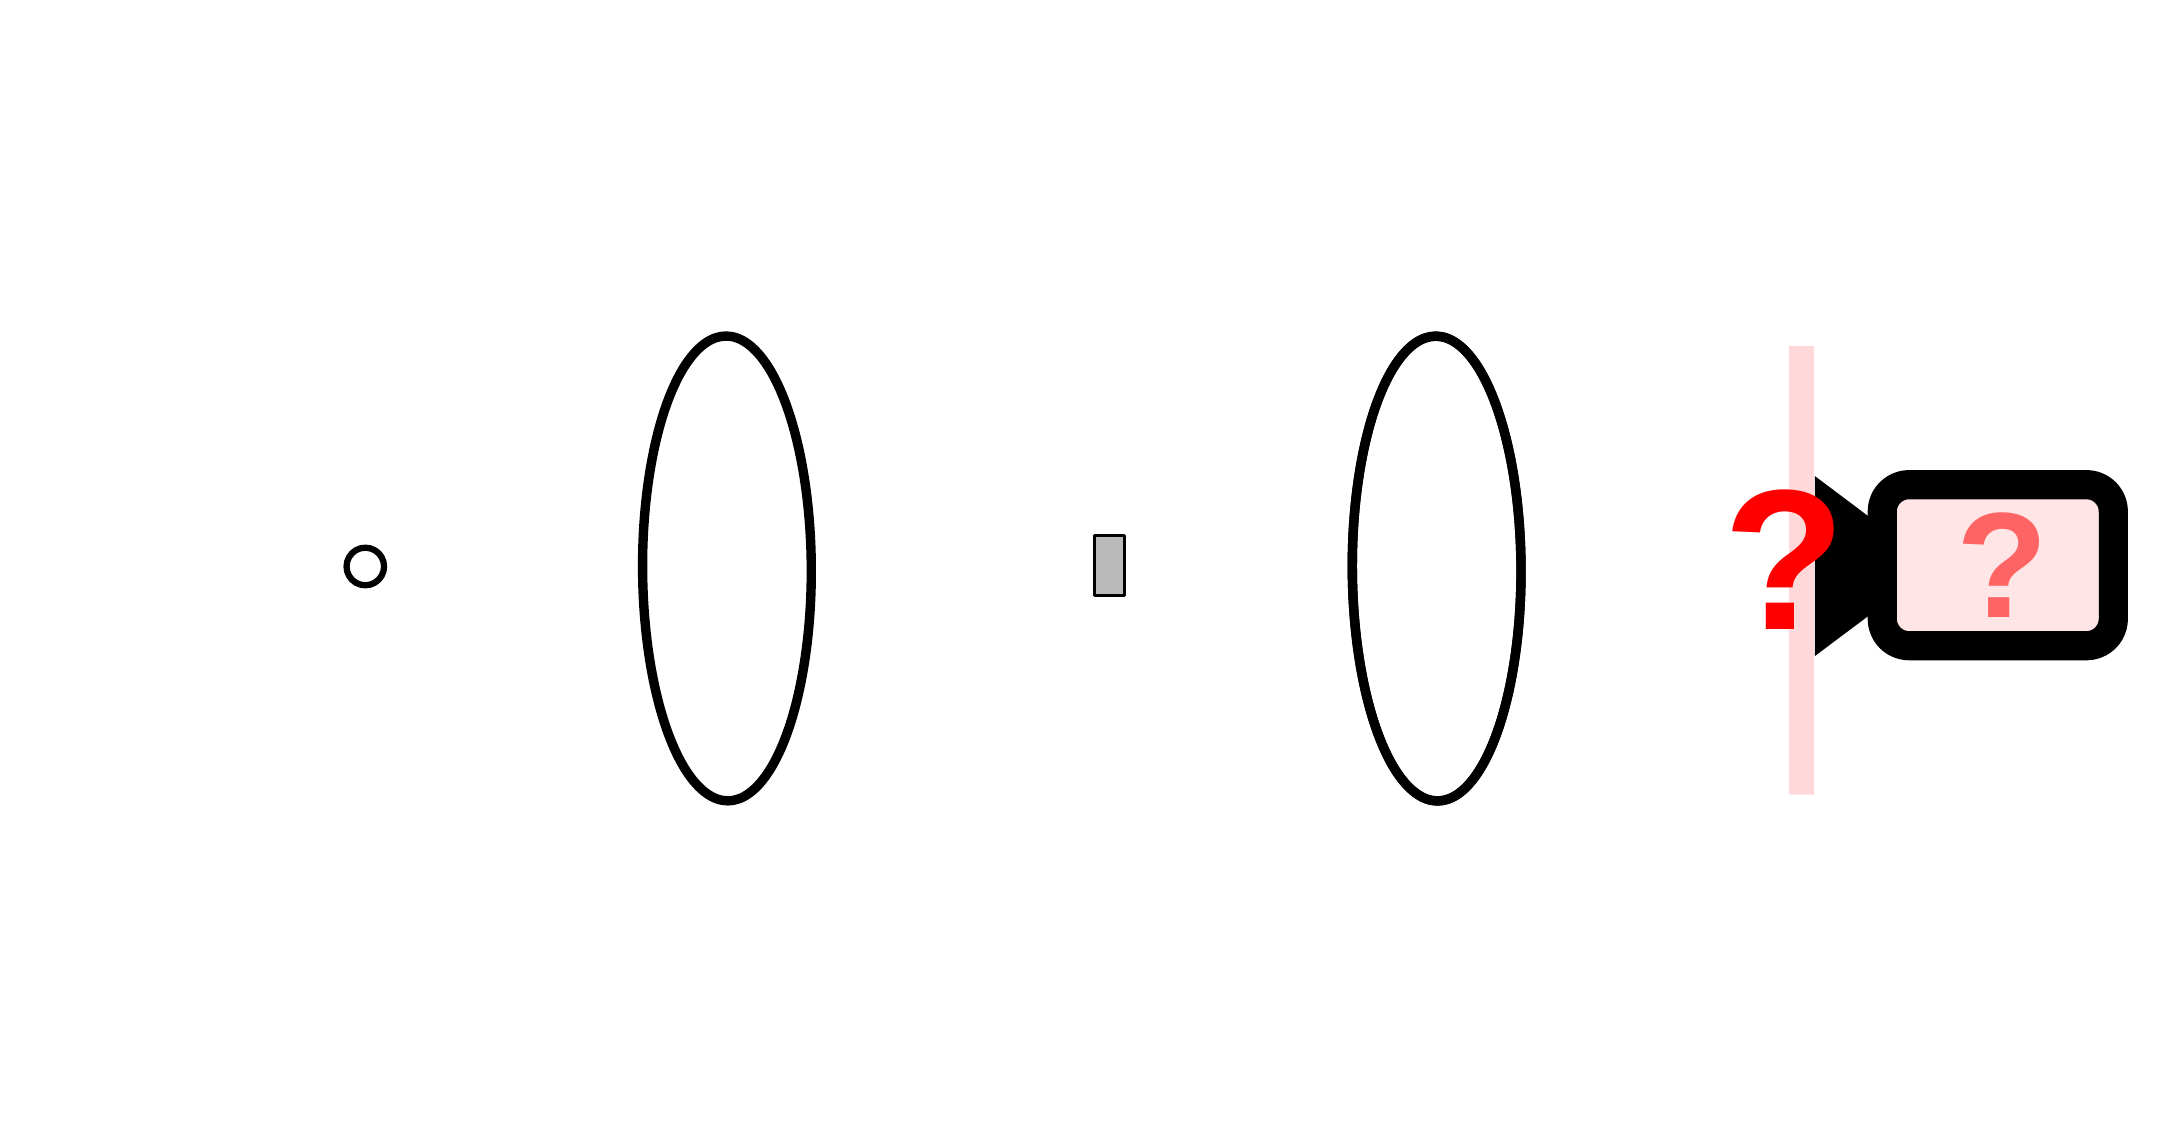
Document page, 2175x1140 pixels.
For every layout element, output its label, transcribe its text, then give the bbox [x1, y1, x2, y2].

text_box [1891, 484, 1941, 646]
text_box [2064, 484, 2114, 646]
text_box [1094, 535, 1125, 596]
text_box ? [1941, 473, 2064, 657]
text_box [1357, 341, 1516, 796]
text_box [642, 336, 812, 801]
text_box ? [1680, 441, 1891, 680]
